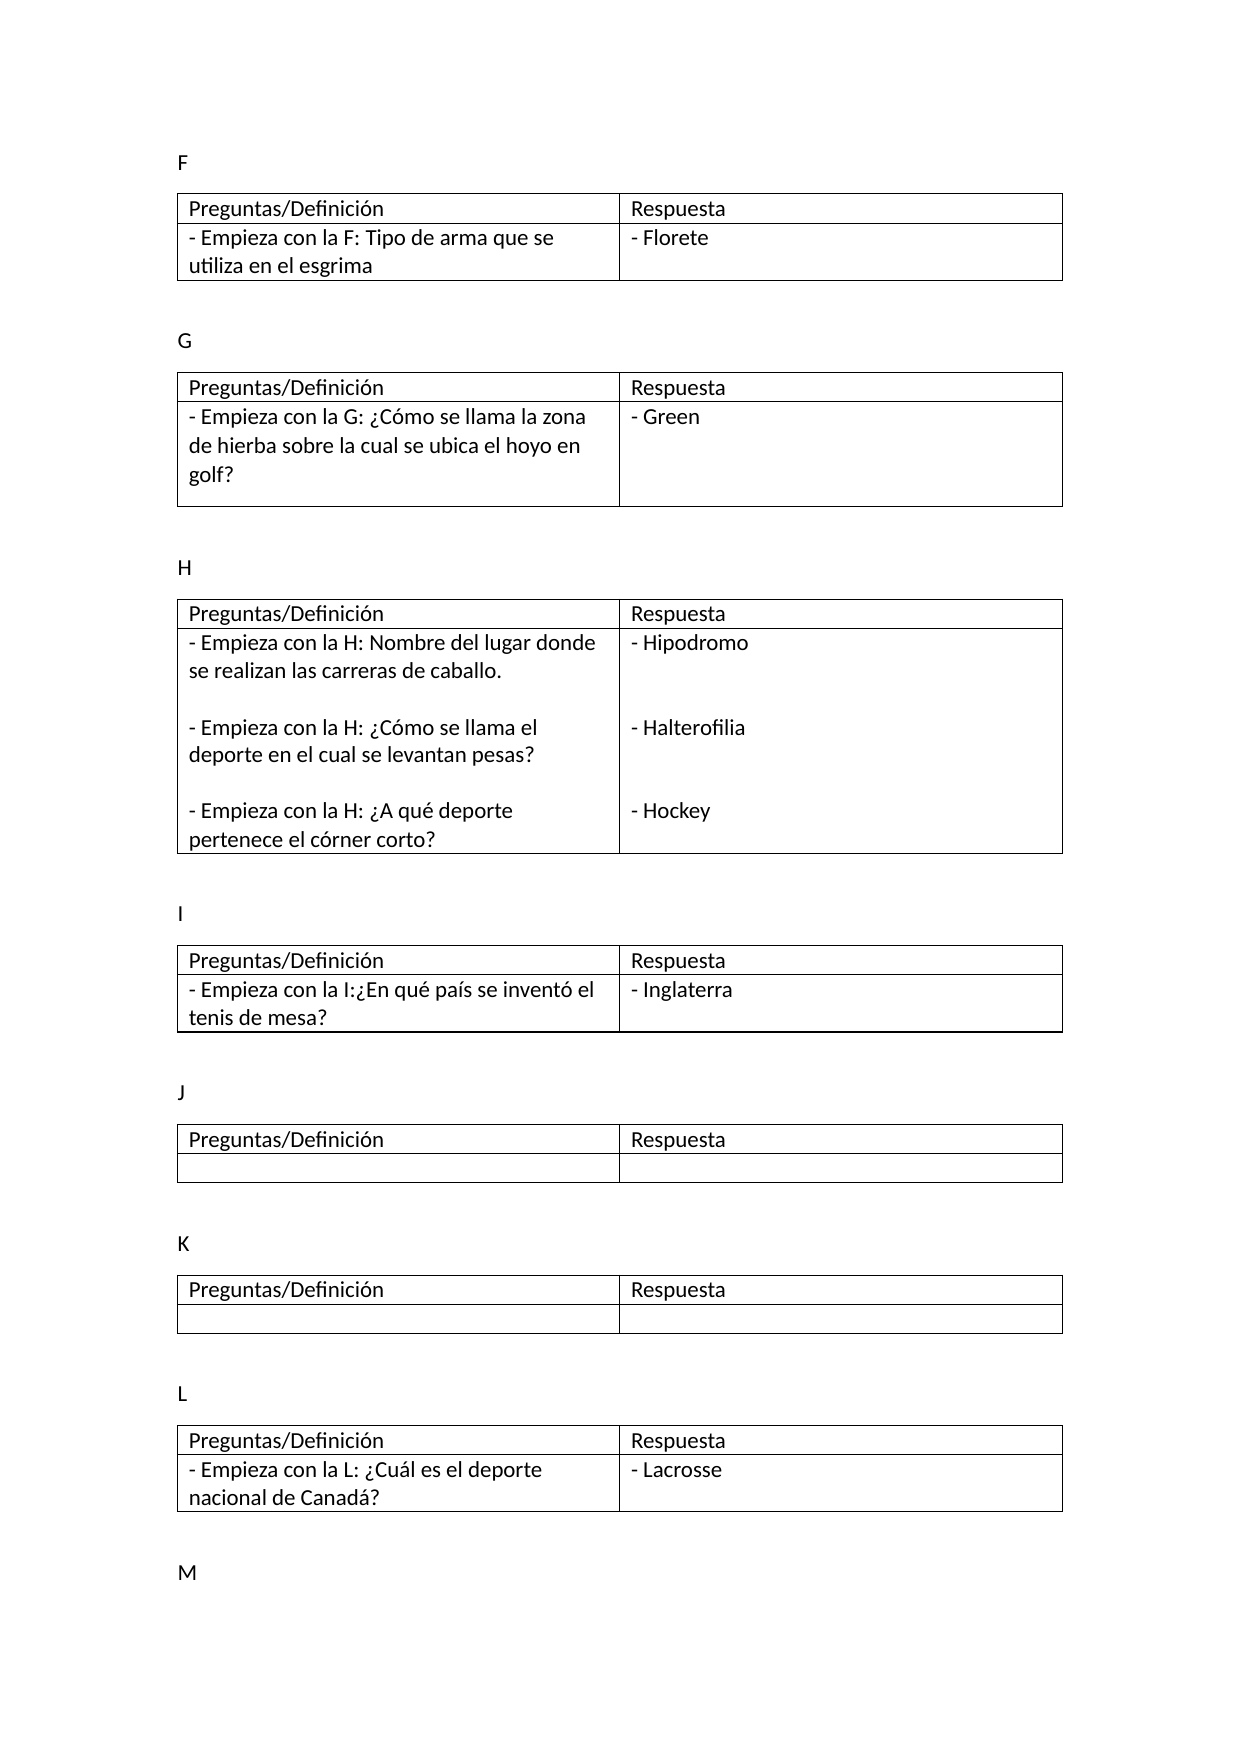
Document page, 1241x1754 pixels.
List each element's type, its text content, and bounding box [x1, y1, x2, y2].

table_header Preguntas/Definición [178, 194, 619, 222]
text F [177, 148, 1063, 176]
table_header Preguntas/Definición [178, 1276, 619, 1303]
text M [177, 1558, 1063, 1586]
table_cell [178, 1154, 619, 1182]
table_header Preguntas/Definición [178, 373, 619, 401]
text G [177, 326, 1063, 354]
table_header Preguntas/Definición [178, 1426, 619, 1454]
table_cell [620, 1154, 1062, 1182]
table_cell [620, 1305, 1062, 1333]
text K [177, 1229, 1063, 1257]
table_cell - Hipodromo - Halterofilia - Hockey [620, 629, 1062, 853]
table_cell - Empieza con la I:¿En qué país se inventó el tenis de mesa? [178, 975, 619, 1031]
table_header Respuesta [620, 1125, 1062, 1153]
text I [177, 899, 1063, 927]
text H [177, 553, 1063, 581]
table_cell [178, 1305, 619, 1333]
table_header Preguntas/Definición [178, 946, 619, 974]
table_header Respuesta [620, 1426, 1062, 1454]
table_cell - Inglaterra [620, 975, 1062, 1031]
table_cell - Empieza con la H: Nombre del lugar donde se realizan las carreras de caballo. - Empieza con la H: ¿Cómo se llama el deporte en el cual se levantan pesas? - Empieza con la H: ¿A qué deporte pertenece el córner corto? [178, 629, 619, 853]
table_header Preguntas/Definición [178, 1125, 619, 1153]
table_cell - Empieza con la G: ¿Cómo se llama la zona de hierba sobre la cual se ubica el hoyo en golf? [178, 402, 619, 506]
table_cell - Green [620, 402, 1062, 506]
text J [177, 1078, 1063, 1106]
table_header Respuesta [620, 373, 1062, 401]
table_cell - Empieza con la L: ¿Cuál es el deporte nacional de Canadá? [178, 1455, 619, 1511]
table_cell - Florete [620, 224, 1062, 279]
table_header Respuesta [620, 1276, 1062, 1303]
table_header Respuesta [620, 600, 1062, 627]
table_header Preguntas/Definición [178, 600, 619, 627]
table_header Respuesta [620, 194, 1062, 222]
table_cell - Lacrosse [620, 1455, 1062, 1511]
text L [177, 1379, 1063, 1407]
table_cell - Empieza con la F: Tipo de arma que se utiliza en el esgrima [178, 224, 619, 279]
table_header Respuesta [620, 946, 1062, 974]
